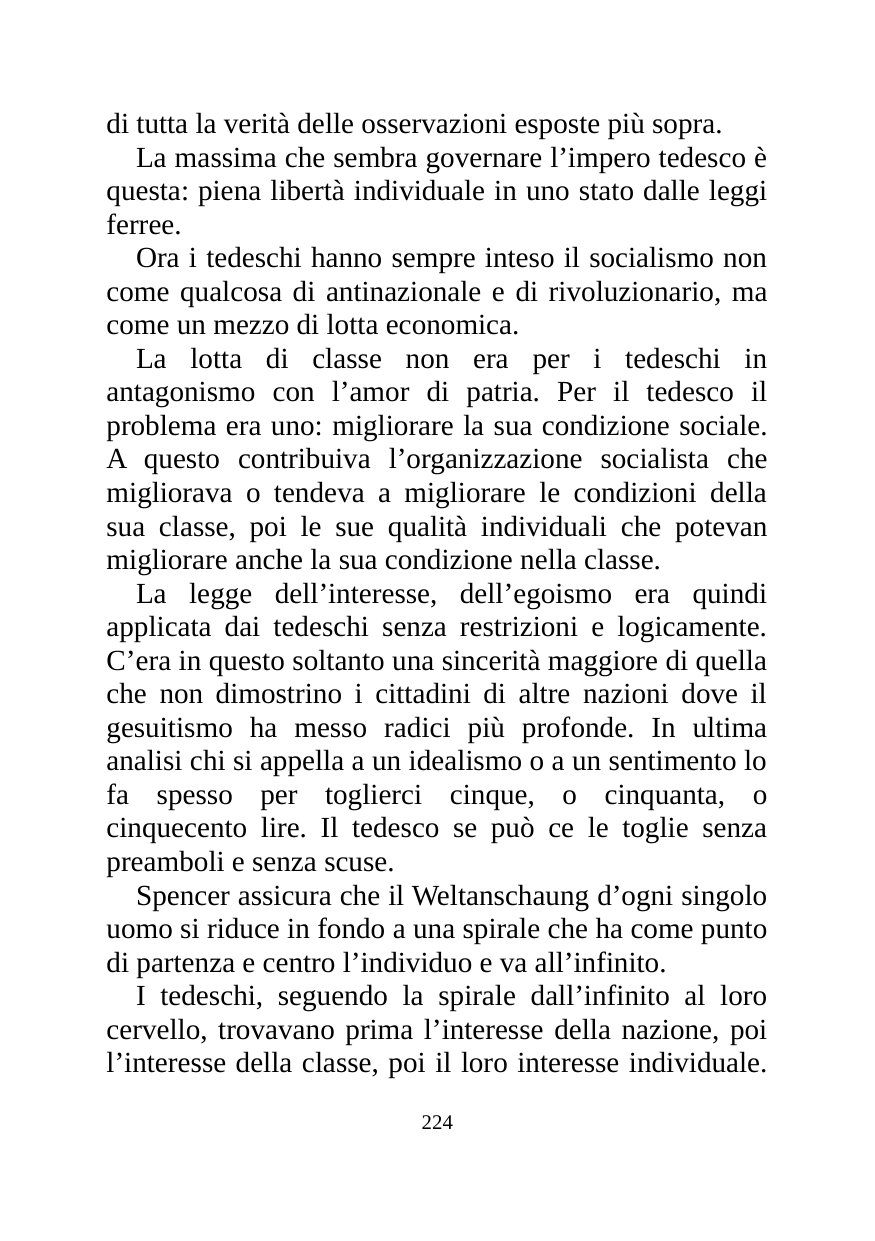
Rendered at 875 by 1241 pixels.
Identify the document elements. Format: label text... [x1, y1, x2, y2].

text Spencer assicura che il Weltanschaung d’ogni singolo uomo si riduce in fondo a una spirale che ha come punto di partenza e centro l’individuo e va all’infinito. [106, 878, 768, 978]
text di tutta la verità delle osservazioni esposte più sopra. [106, 106, 768, 140]
text Ora i tedeschi hanno sempre inteso il socialismo non come qualcosa di antinazionale e di rivoluzionario, ma come un mezzo di lotta economica. [106, 240, 768, 341]
text La massima che sembra governare l’impero tedesco è questa: piena libertà individuale in uno stato dalle leggi ferree. [106, 140, 768, 240]
text La legge dell’interesse, dell’egoismo era quindi applicata dai tedeschi senza restrizioni e logicamente. C’era in questo soltanto una sincerità maggiore di quella che non dimostrino i cittadini di altre nazioni dove il gesuitismo ha messo radici più profonde. In ultima analisi chi si appella a un idealismo o a un sentimento lo fa spesso per toglierci cinque, o cinquanta, o cinquecento lire. Il tedesco se può ce le toglie senza preamboli e senza scuse. [106, 576, 768, 878]
text I tedeschi, seguendo la spirale dall’infinito al loro cervello, trovavano prima l’interesse della nazione, poi l’interesse della classe, poi il loro interesse individuale. [106, 978, 768, 1079]
text La lotta di classe non era per i tedeschi in antagonismo con l’amor di patria. Per il tedesco il problema era uno: migliorare la sua condizione sociale. A questo contribuiva l’organizzazione socialista che migliorava o tendeva a migliorare le condizioni della sua classe, poi le sue qualità individuali che potevan migliorare anche la sua condizione nella classe. [106, 341, 768, 576]
